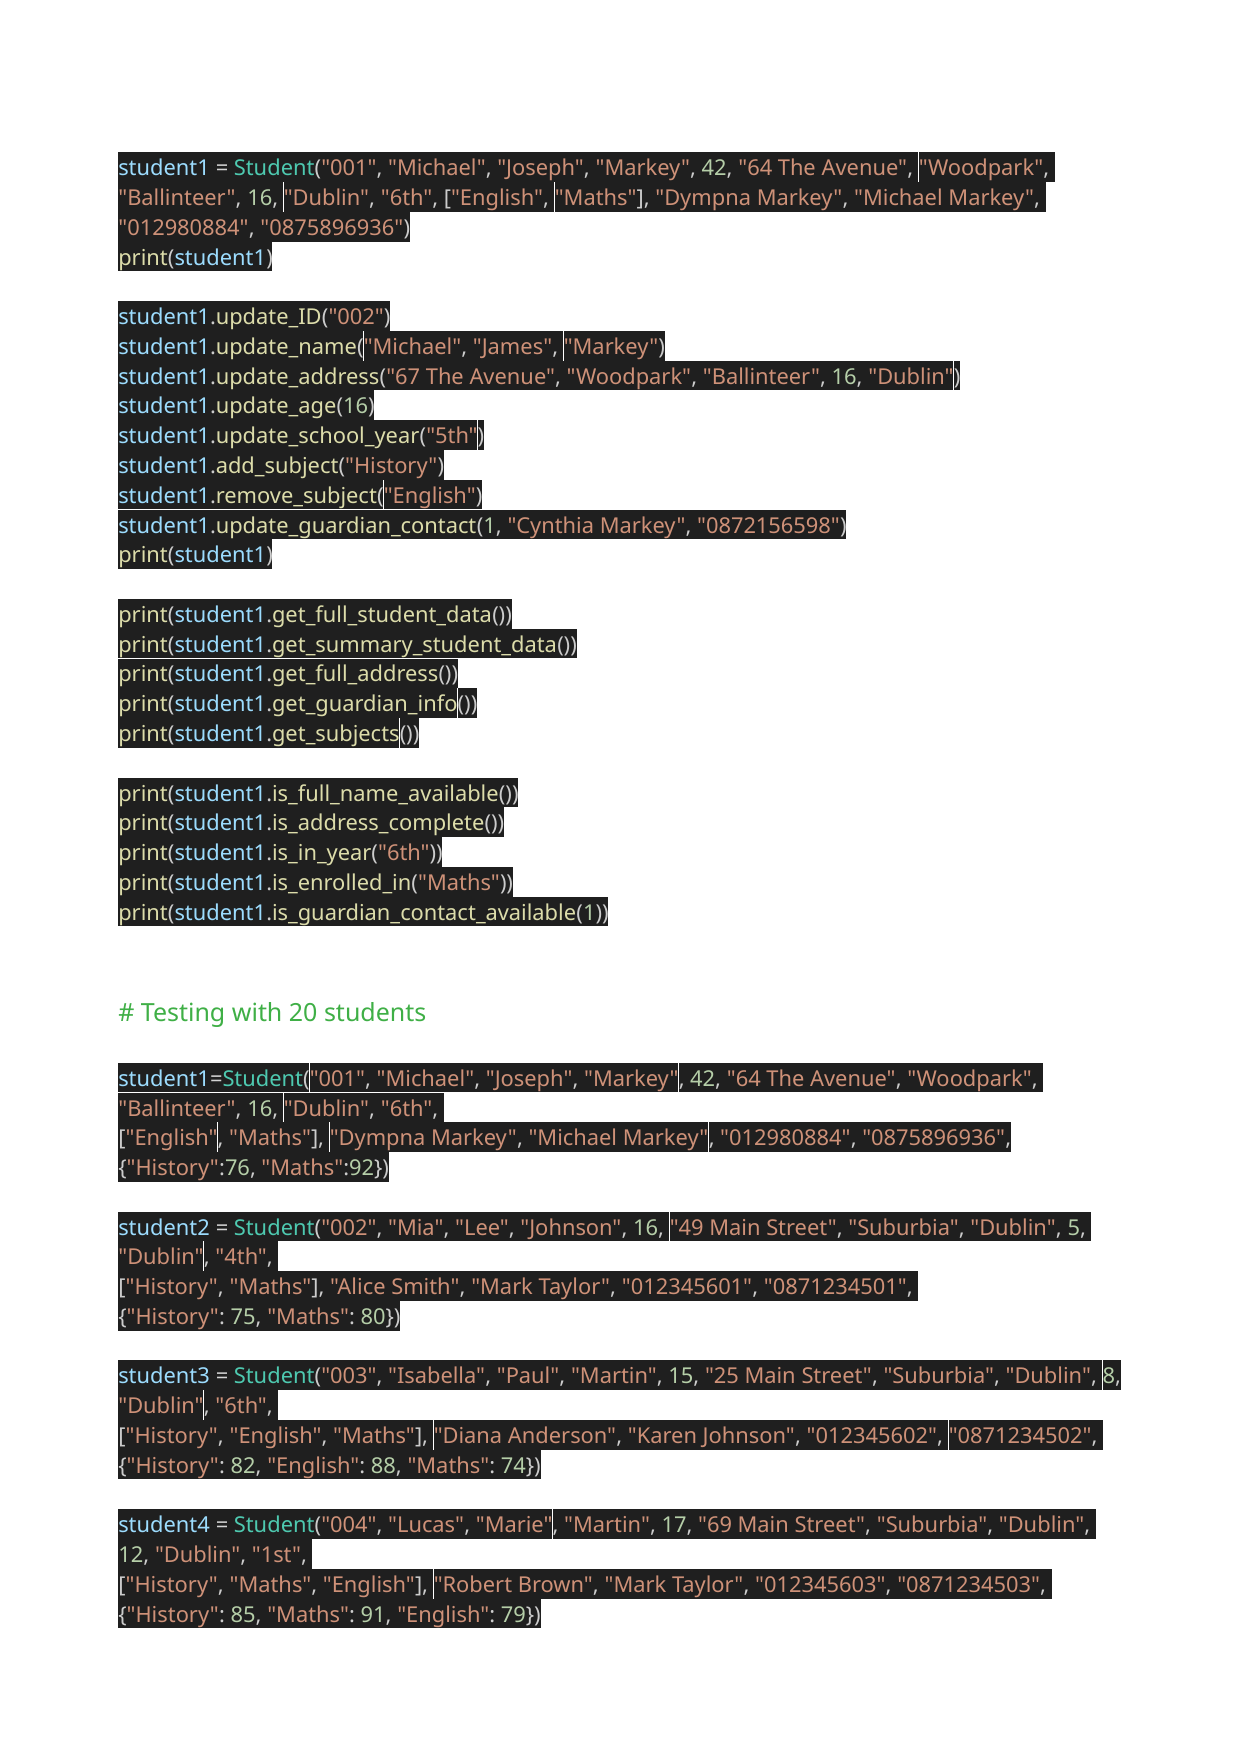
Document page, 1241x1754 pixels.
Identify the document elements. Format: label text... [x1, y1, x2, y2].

text # Testing with 20 students [118, 994, 1122, 1029]
text print(student1.get_subjects()) [118, 718, 1122, 748]
text print(student1.is_guardian_contact_available(1)) [118, 897, 1122, 926]
text print(student1.get_full_student_data()) [118, 599, 1122, 629]
text print(student1) [118, 242, 1122, 271]
text student1.add_subject("History") [118, 450, 1122, 480]
text student1.update_name("Michael", "James", "Markey") [118, 331, 1122, 361]
text student1 = Student("001", "Michael", "Joseph", "Markey", 42, "64 The Avenue", "Woodpark", "Ballinteer", 16, "Dublin", "6th", ["English", "Maths"], "Dympna Markey", "Michael Markey", "012980884", "0875896936") [118, 152, 1122, 242]
text student1.remove_subject("English") [118, 480, 1122, 509]
text print(student1.is_enrolled_in("Maths")) [118, 867, 1122, 897]
text student1.update_ID("002") [118, 301, 1122, 331]
text student1.update_address("67 The Avenue", "Woodpark", "Ballinteer", 16, "Dublin") [118, 361, 1122, 390]
text ["History", "Maths"], "Alice Smith", "Mark Taylor", "012345601", "0871234501", [118, 1271, 1122, 1301]
text student3 = Student("003", "Isabella", "Paul", "Martin", 15, "25 Main Street", "Suburbia", "Dublin", 8, "Dublin", "6th", [118, 1360, 1122, 1420]
text print(student1.get_summary_student_data()) [118, 629, 1122, 658]
text print(student1.get_guardian_info()) [118, 688, 1122, 718]
text print(student1.is_in_year("6th")) [118, 837, 1122, 867]
text print(student1.is_full_name_available()) [118, 777, 1122, 807]
text {"History":76, "Maths":92}) [118, 1152, 1122, 1182]
text print(student1.get_full_address()) [118, 658, 1122, 688]
text {"History": 85, "Maths": 91, "English": 79}) [118, 1599, 1122, 1628]
text student2 = Student("002", "Mia", "Lee", "Johnson", 16, "49 Main Street", "Suburbia", "Dublin", 5, "Dublin", "4th", [118, 1212, 1122, 1271]
text ["History", "English", "Maths"], "Diana Anderson", "Karen Johnson", "012345602", "0871234502", [118, 1420, 1122, 1450]
text print(student1.is_address_complete()) [118, 807, 1122, 837]
text student1.update_guardian_contact(1, "Cynthia Markey", "0872156598") [118, 509, 1122, 539]
text ["History", "Maths", "English"], "Robert Brown", "Mark Taylor", "012345603", "0871234503", [118, 1569, 1122, 1599]
text {"History": 75, "Maths": 80}) [118, 1301, 1122, 1331]
text student1.update_age(16) [118, 390, 1122, 420]
text print(student1) [118, 539, 1122, 569]
text student1=Student("001", "Michael", "Joseph", "Markey", 42, "64 The Avenue", "Woodpark", "Ballinteer", 16, "Dublin", "6th", [118, 1063, 1122, 1122]
text ["English", "Maths"], "Dympna Markey", "Michael Markey", "012980884", "0875896936", [118, 1122, 1122, 1152]
text student4 = Student("004", "Lucas", "Marie", "Martin", 17, "69 Main Street", "Suburbia", "Dublin", 12, "Dublin", "1st", [118, 1509, 1122, 1569]
text {"History": 82, "English": 88, "Maths": 74}) [118, 1450, 1122, 1479]
text student1.update_school_year("5th") [118, 420, 1122, 450]
